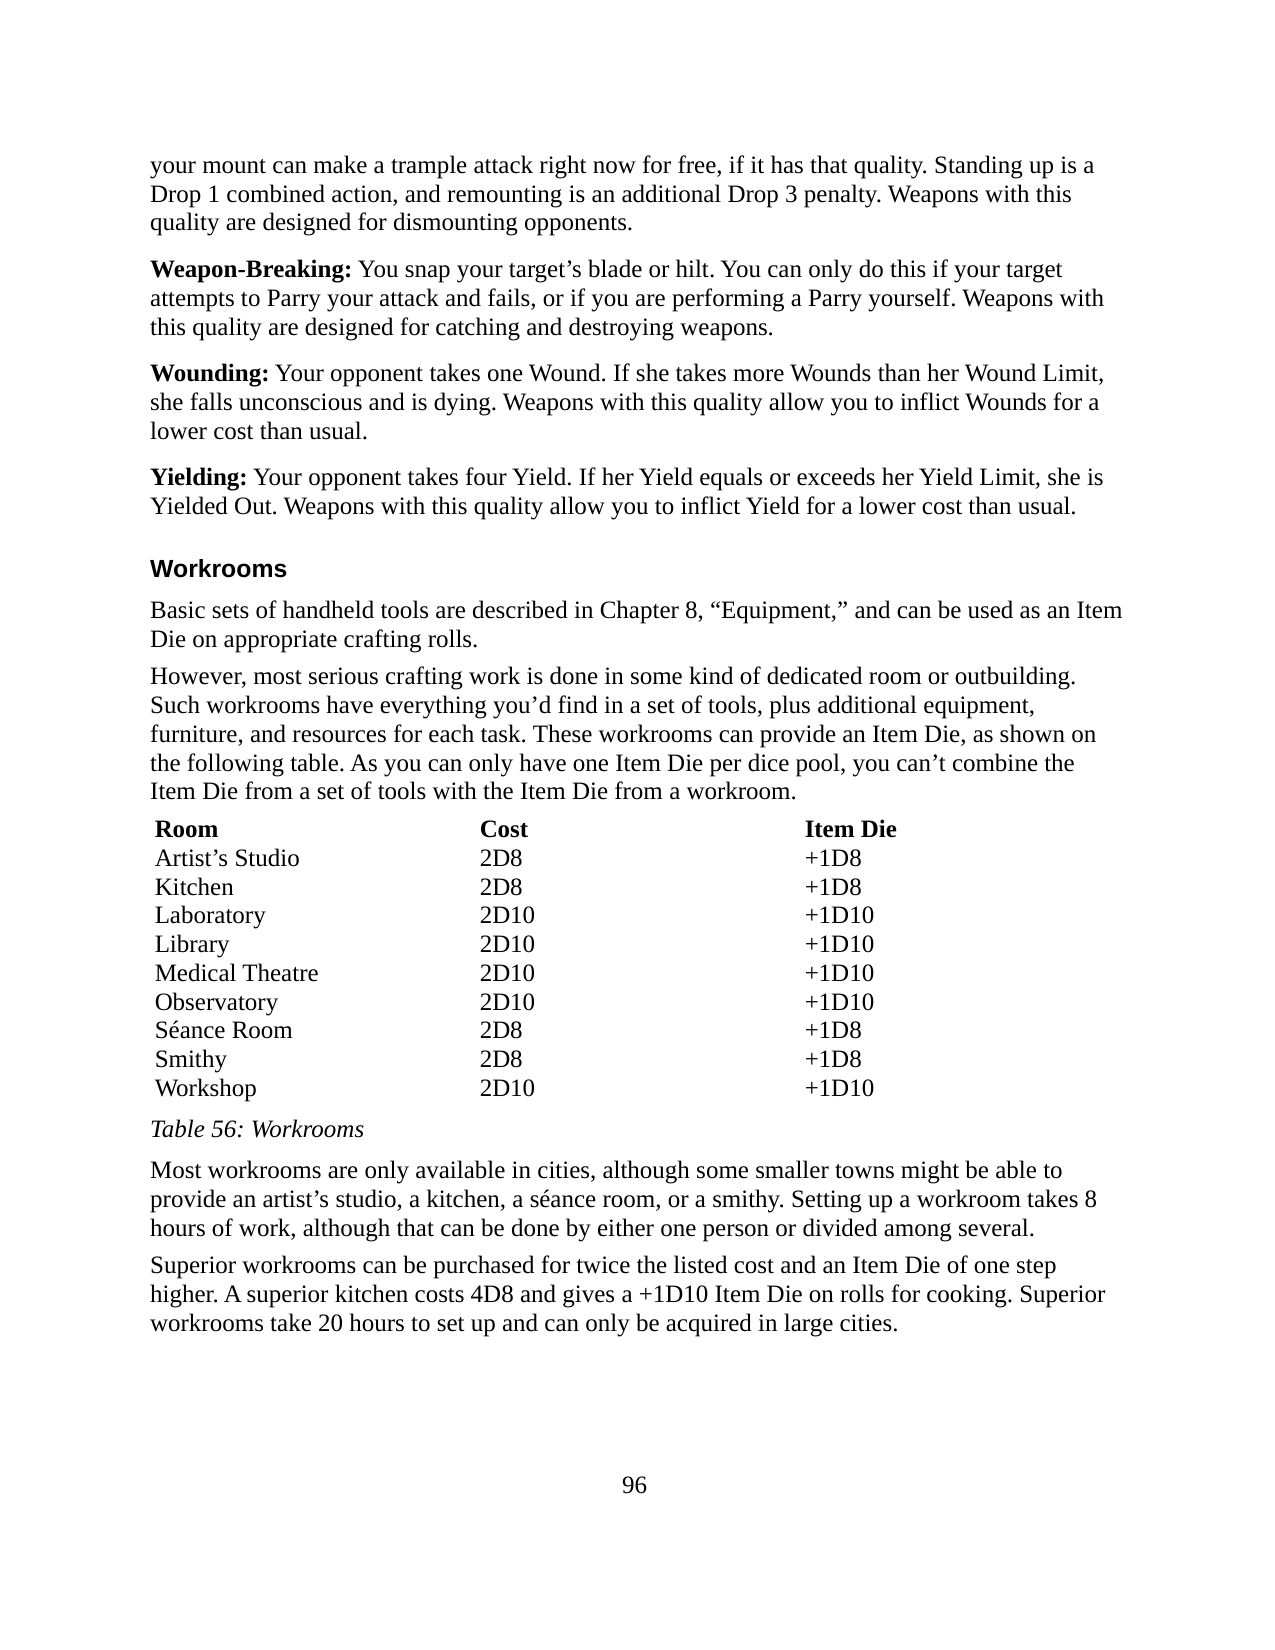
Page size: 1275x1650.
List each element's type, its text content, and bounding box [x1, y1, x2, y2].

table_cell 2D10 [475, 929, 800, 958]
table_header Cost [475, 814, 800, 843]
table_cell 2D8 [475, 872, 800, 900]
text Basic sets of handheld tools are described in Chapter 8, “Equipment,” and can be used as an Item Die on appropriate crafting rolls. [150, 595, 1125, 652]
table_cell Séance Room [150, 1015, 475, 1044]
table_cell +1D8 [800, 1044, 1125, 1073]
table_cell +1D10 [800, 929, 1125, 958]
table_cell Kitchen [150, 872, 475, 900]
table_cell +1D8 [800, 1015, 1125, 1044]
table_cell Medical Theatre [150, 958, 475, 987]
table_header Room [150, 814, 475, 843]
table_cell Observatory [150, 987, 475, 1015]
table_cell +1D8 [800, 843, 1125, 872]
table_cell +1D10 [800, 900, 1125, 929]
table_cell Library [150, 929, 475, 958]
text Yielding: Your opponent takes four Yield. If her Yield equals or exceeds her Yield Limit, she is Yielded Out. Weapons with this quality allow you to inflict Yield for a lower cost than usual. [150, 462, 1125, 520]
table_cell Workshop [150, 1073, 475, 1102]
table_cell +1D8 [800, 872, 1125, 900]
table_cell Laboratory [150, 900, 475, 929]
text Most workrooms are only available in cities, although some smaller towns might be able to provide an artist’s studio, a kitchen, a séance room, or a smithy. Setting up a workroom takes 8 hours of work, although that can be done by either one person or divided among several. [150, 1155, 1125, 1242]
table_cell 2D10 [475, 958, 800, 987]
table_cell 2D8 [475, 1044, 800, 1073]
table_cell Smithy [150, 1044, 475, 1073]
table_cell +1D10 [800, 987, 1125, 1015]
table_cell 2D10 [475, 900, 800, 929]
table_header Item Die [800, 814, 1125, 843]
text Superior workrooms can be purchased for twice the listed cost and an Item Die of one step higher. A superior kitchen costs 4D8 and gives a +1D10 Item Die on rolls for cooking. Superior workrooms take 20 hours to set up and can only be acquired in large cities. [150, 1251, 1125, 1337]
text However, most serious crafting work is done in some kind of dedicated room or outbuilding. Such workrooms have everything you’d find in a set of tools, plus additional equipment, furniture, and resources for each task. These workrooms can provide an Item Die, as shown on the following table. As you can only have one Item Die per dice pool, you can’t combine the Item Die from a set of tools with the Item Die from a workroom. [150, 661, 1125, 805]
text Table 56: Workrooms [150, 1114, 1125, 1143]
text Wounding: Your opponent takes one Wound. If she takes more Wounds than her Wound Limit, she falls unconscious and is dying. Weapons with this quality allow you to inflict Wounds for a lower cost than usual. [150, 358, 1125, 444]
text your mount can make a trample attack right now for free, if it has that quality. Standing up is a Drop 1 combined action, and remounting is an additional Drop 3 penalty. Weapons with this quality are designed for dismounting opponents. [150, 150, 1125, 236]
table_cell 2D8 [475, 843, 800, 872]
subtitle Workrooms [150, 554, 1125, 582]
table_cell 2D10 [475, 987, 800, 1015]
text Weapon-Breaking: You snap your target’s blade or hilt. You can only do this if your target attempts to Parry your attack and fails, or if you are performing a Parry yourself. Weapons with this quality are designed for catching and destroying weapons. [150, 254, 1125, 340]
table_cell Artist’s Studio [150, 843, 475, 872]
table_cell +1D10 [800, 958, 1125, 987]
table_cell 2D10 [475, 1073, 800, 1102]
table_cell +1D10 [800, 1073, 1125, 1102]
table_cell 2D8 [475, 1015, 800, 1044]
